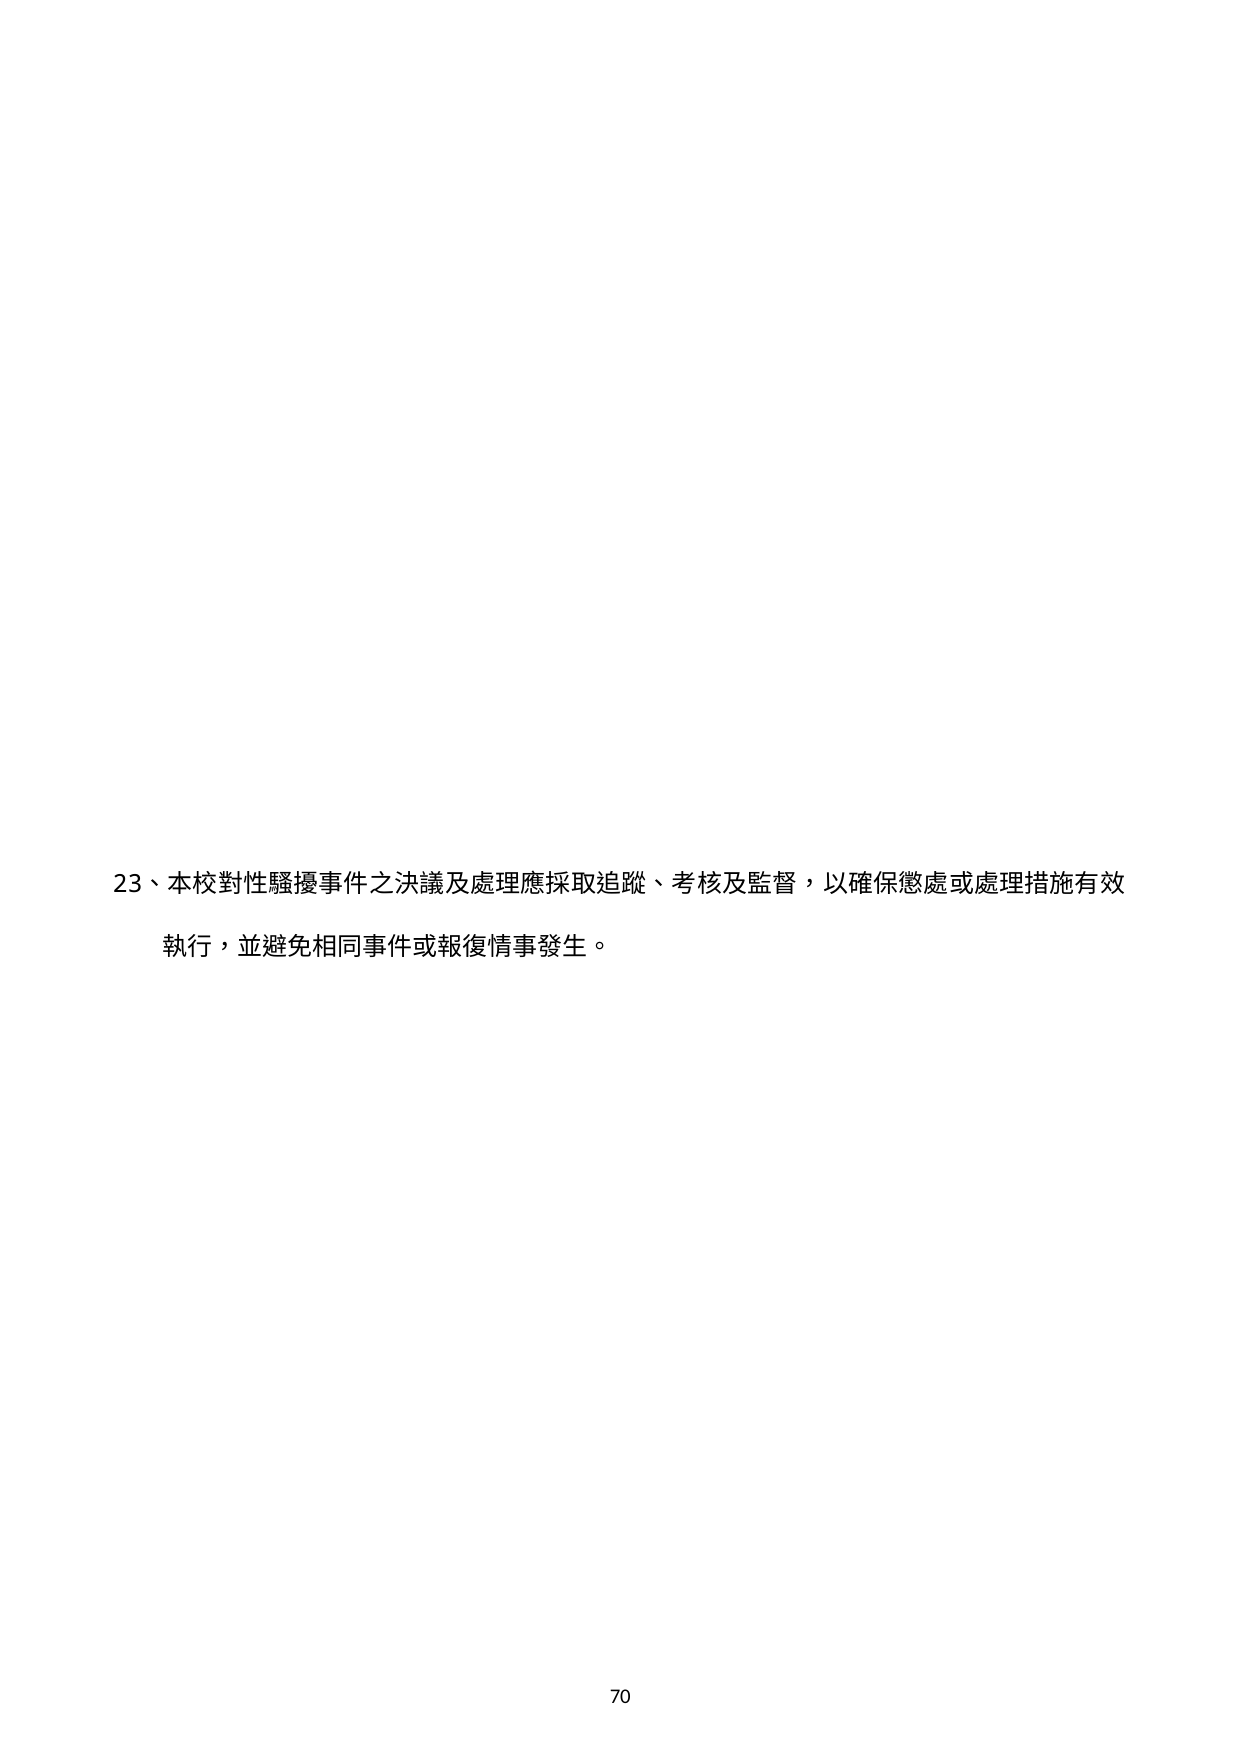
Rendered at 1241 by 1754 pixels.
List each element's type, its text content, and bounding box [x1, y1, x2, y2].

list 本校對性騷擾事件之決議及處理應採取追蹤、考核及監督，以確保懲處或處理措施有效執行，並避免相同事件或報復情事發生。 [112, 840, 1128, 965]
